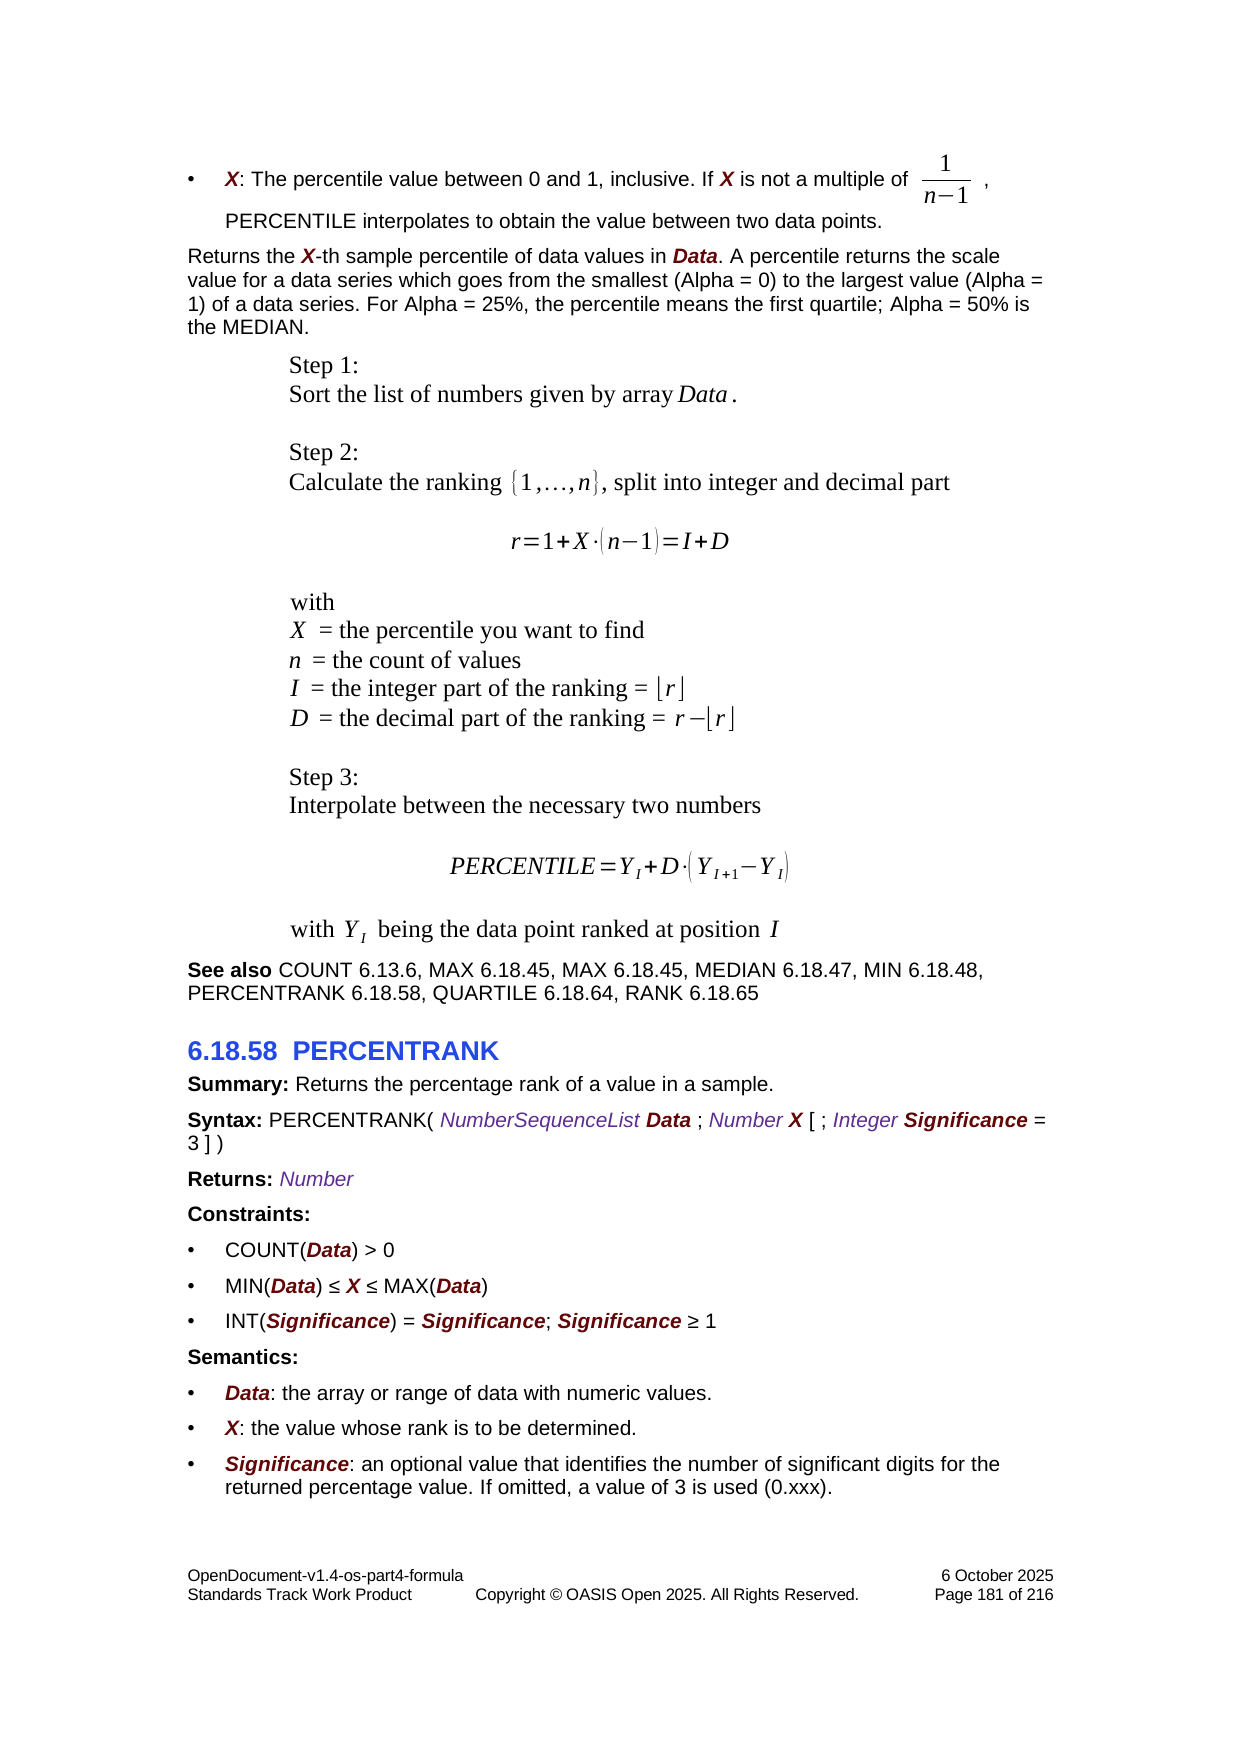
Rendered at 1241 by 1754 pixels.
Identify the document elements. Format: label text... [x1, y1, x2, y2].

list X: The percentile value between 0 and 1, inclusive. If X is not a multiple of , PERCENTILE interpolates to obtain the value between two data points. [187, 150, 1053, 233]
text See also COUNT 6.13.6, MAX 6.18.45, MAX 6.18.45, MEDIAN 6.18.47, MIN 6.18.48, PERCENTRANK 6.18.58, QUARTILE 6.18.64, RANK 6.18.65 [187, 958, 1053, 1005]
list MIN(Data) ≤ X ≤ MAX(Data) [187, 1274, 1053, 1298]
text Summary: Returns the percentage rank of a value in a sample. [187, 1072, 1053, 1096]
text Returns: Number [187, 1167, 1053, 1191]
list Significance: an optional value that identifies the number of significant digits for the returned percentage value. If omitted, a value of 3 is used (0.xxx). [187, 1452, 1053, 1499]
list Data: the array or range of data with numeric values. [187, 1381, 1053, 1404]
text Syntax: PERCENTRANK( NumberSequenceList Data ; Number X [ ; Integer Significance = 3 ] ) [187, 1108, 1053, 1155]
subtitle PERCENTRANK [187, 1036, 1053, 1066]
text Returns the X-th sample percentile of data values in Data. A percentile returns the scale value for a data series which goes from the smallest (Alpha = 0) to the largest value (Alpha = 1) of a data series. For Alpha = 25%, the percentile means the first quartile; Alpha = 50% is the MEDIAN. [187, 245, 1053, 339]
list COUNT(Data) > 0 [187, 1238, 1053, 1262]
text Constraints: [187, 1203, 1053, 1226]
text Semantics: [187, 1345, 1053, 1369]
list X: the value whose rank is to be determined. [187, 1417, 1053, 1440]
list INT(Significance) = Significance; Significance ≥ 1 [187, 1310, 1053, 1333]
